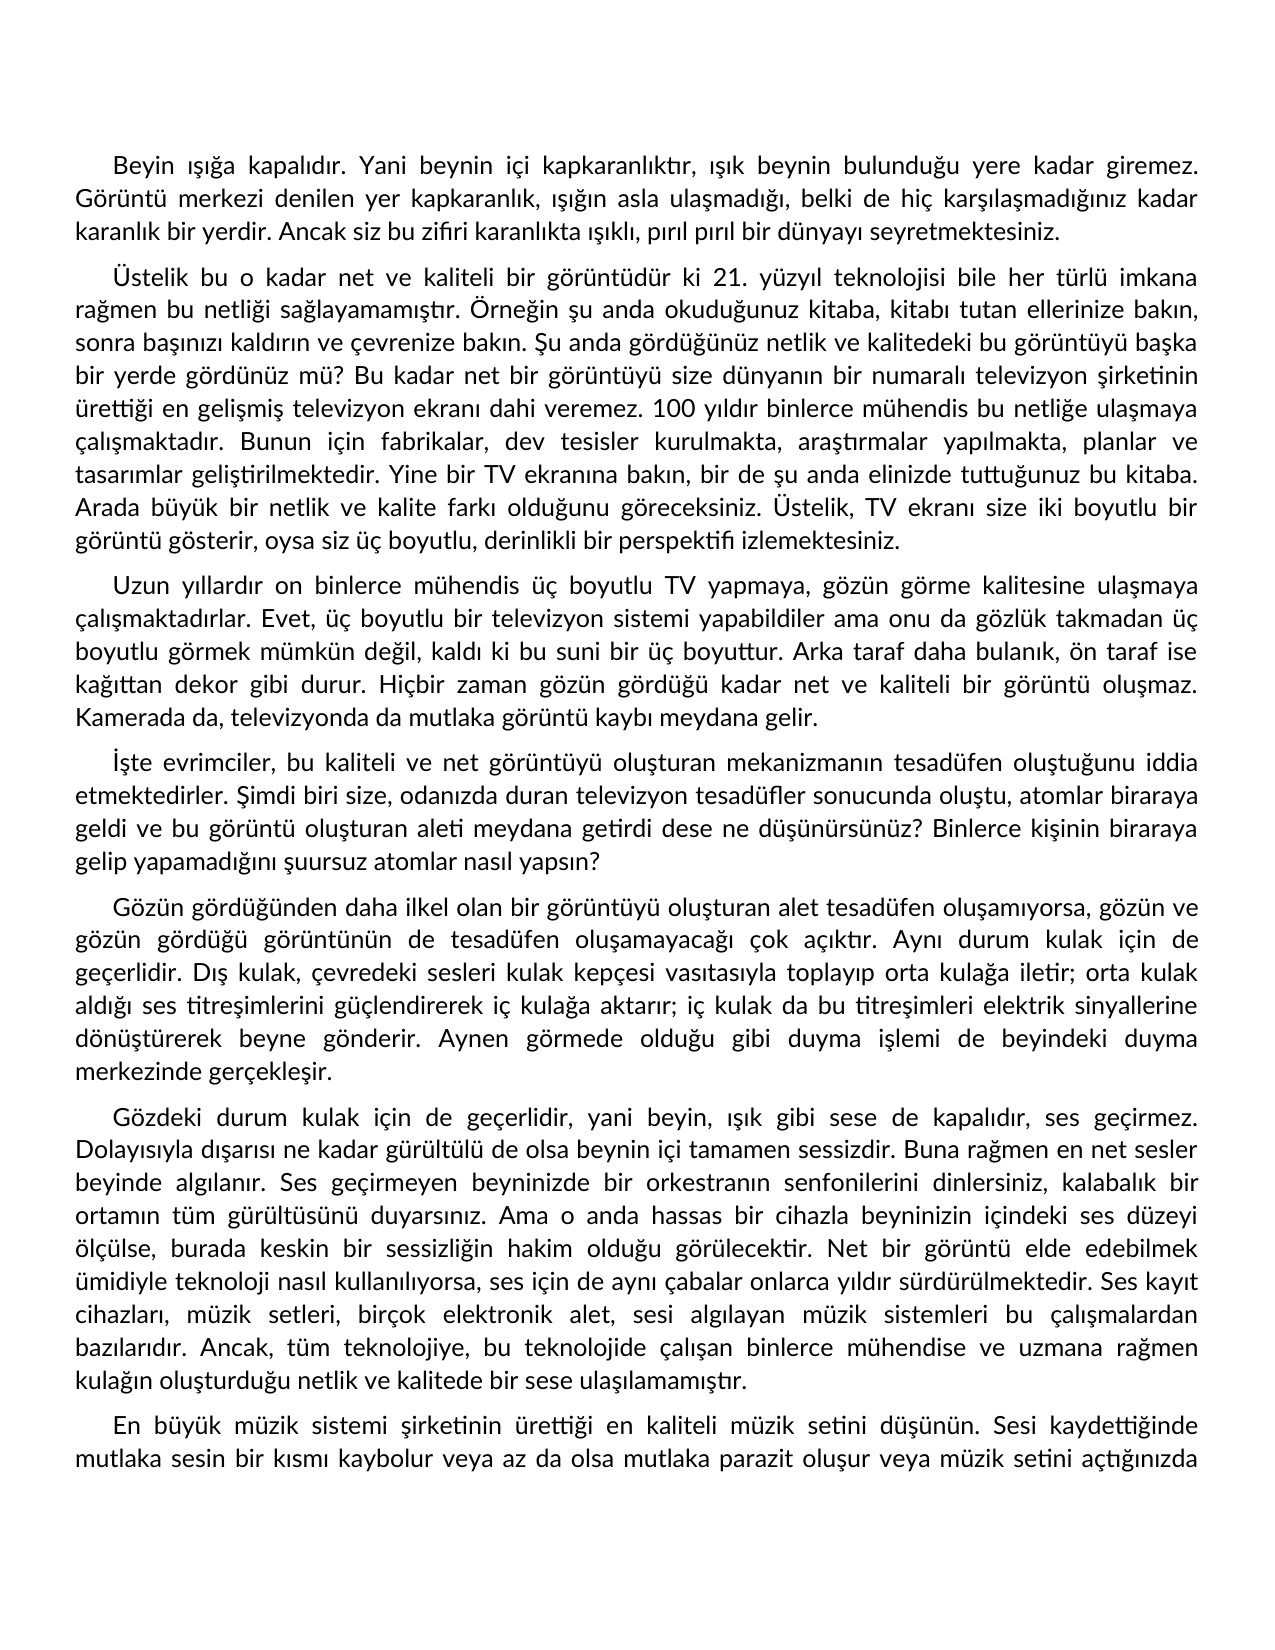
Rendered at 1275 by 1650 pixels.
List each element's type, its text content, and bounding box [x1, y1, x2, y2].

text Gözün gördüğünden daha ilkel olan bir görüntüyü oluşturan alet tesadüfen oluşamıyorsa, gözün ve gözün gördüğü görüntünün de tesadüfen oluşamayacağı çok açıktır. Aynı durum kulak için de geçerlidir. Dış kulak, çevredeki sesleri kulak kepçesi vasıtasıyla toplayıp orta kulağa iletir; orta kulak aldığı ses titreşimlerini güçlendirerek iç kulağa aktarır; iç kulak da bu titreşimleri elektrik sinyallerine dönüştürerek beyne gönderir. Aynen görmede olduğu gibi duyma işlemi de beyindeki duyma merkezinde gerçekleşir. [75, 891, 1200, 1086]
text Uzun yıllardır on binlerce mühendis üç boyutlu TV yapmaya, gözün görme kalitesine ulaşmaya çalışmaktadırlar. Evet, üç boyutlu bir televizyon sistemi yapabildiler ama onu da gözlük takmadan üç boyutlu görmek mümkün değil, kaldı ki bu suni bir üç boyuttur. Arka taraf daha bulanık, ön taraf ise kağıttan dekor gibi durur. Hiçbir zaman gözün gördüğü kadar net ve kaliteli bir görüntü oluşmaz. Kamerada da, televizyonda da mutlaka görüntü kaybı meydana gelir. [75, 570, 1200, 732]
text Gözdeki durum kulak için de geçerlidir, yani beyin, ışık gibi sese de kapalıdır, ses geçirmez. Dolayısıyla dışarısı ne kadar gürültülü de olsa beynin içi tamamen sessizdir. Buna rağmen en net sesler beyinde algılanır. Ses geçirmeyen beyninizde bir orkestranın senfonilerini dinlersiniz, kalabalık bir ortamın tüm gürültüsünü duyarsınız. Ama o anda hassas bir cihazla beyninizin içindeki ses düzeyi ölçülse, burada keskin bir sessizliğin hakim olduğu görülecektir. Net bir görüntü elde edebilmek ümidiyle teknoloji nasıl kullanılıyorsa, ses için de aynı çabalar onlarca yıldır sürdürülmektedir. Ses kayıt cihazları, müzik setleri, birçok elektronik alet, sesi algılayan müzik sistemleri bu çalışmalardan bazılarıdır. Ancak, tüm teknolojiye, bu teknolojide çalışan binlerce mühendise ve uzmana rağmen kulağın oluşturduğu netlik ve kalitede bir sese ulaşılamamıştır. [75, 1101, 1200, 1394]
text İşte evrimciler, bu kaliteli ve net görüntüyü oluşturan mekanizmanın tesadüfen oluştuğunu iddia etmektedirler. Şimdi biri size, odanızda duran televizyon tesadüfler sonucunda oluştu, atomlar biraraya geldi ve bu görüntü oluşturan aleti meydana getirdi dese ne düşünürsünüz? Binlerce kişinin biraraya gelip yapamadığını şuursuz atomlar nasıl yapsın? [75, 747, 1200, 876]
text Beyin ışığa kapalıdır. Yani beynin içi kapkaranlıktır, ışık beynin bulunduğu yere kadar giremez. Görüntü merkezi denilen yer kapkaranlık, ışığın asla ulaşmadığı, belki de hiç karşılaşmadığınız kadar karanlık bir yerdir. Ancak siz bu zifiri karanlıkta ışıklı, pırıl pırıl bir dünyayı seyretmektesiniz. [75, 150, 1200, 246]
text Üstelik bu o kadar net ve kaliteli bir görüntüdür ki 21. yüzyıl teknolojisi bile her türlü imkana rağmen bu netliği sağlayamamıştır. Örneğin şu anda okuduğunuz kitaba, kitabı tutan ellerinize bakın, sonra başınızı kaldırın ve çevrenize bakın. Şu anda gördüğünüz netlik ve kalitedeki bu görüntüyü başka bir yerde gördünüz mü? Bu kadar net bir görüntüyü size dünyanın bir numaralı televizyon şirketinin ürettiği en gelişmiş televizyon ekranı dahi veremez. 100 yıldır binlerce mühendis bu netliğe ulaşmaya çalışmaktadır. Bunun için fabrikalar, dev tesisler kurulmakta, araştırmalar yapılmakta, planlar ve tasarımlar geliştirilmektedir. Yine bir TV ekranına bakın, bir de şu anda elinizde tuttuğunuz bu kitaba. Arada büyük bir netlik ve kalite farkı olduğunu göreceksiniz. Üstelik, TV ekranı size iki boyutlu bir görüntü gösterir, oysa siz üç boyutlu, derinlikli bir perspektifi izlemektesiniz. [75, 261, 1200, 554]
text En büyük müzik sistemi şirketinin ürettiği en kaliteli müzik setini düşünün. Sesi kaydettiğinde mutlaka sesin bir kısmı kaybolur veya az da olsa mutlaka parazit oluşur veya müzik setini açtığınızda [75, 1410, 1200, 1473]
